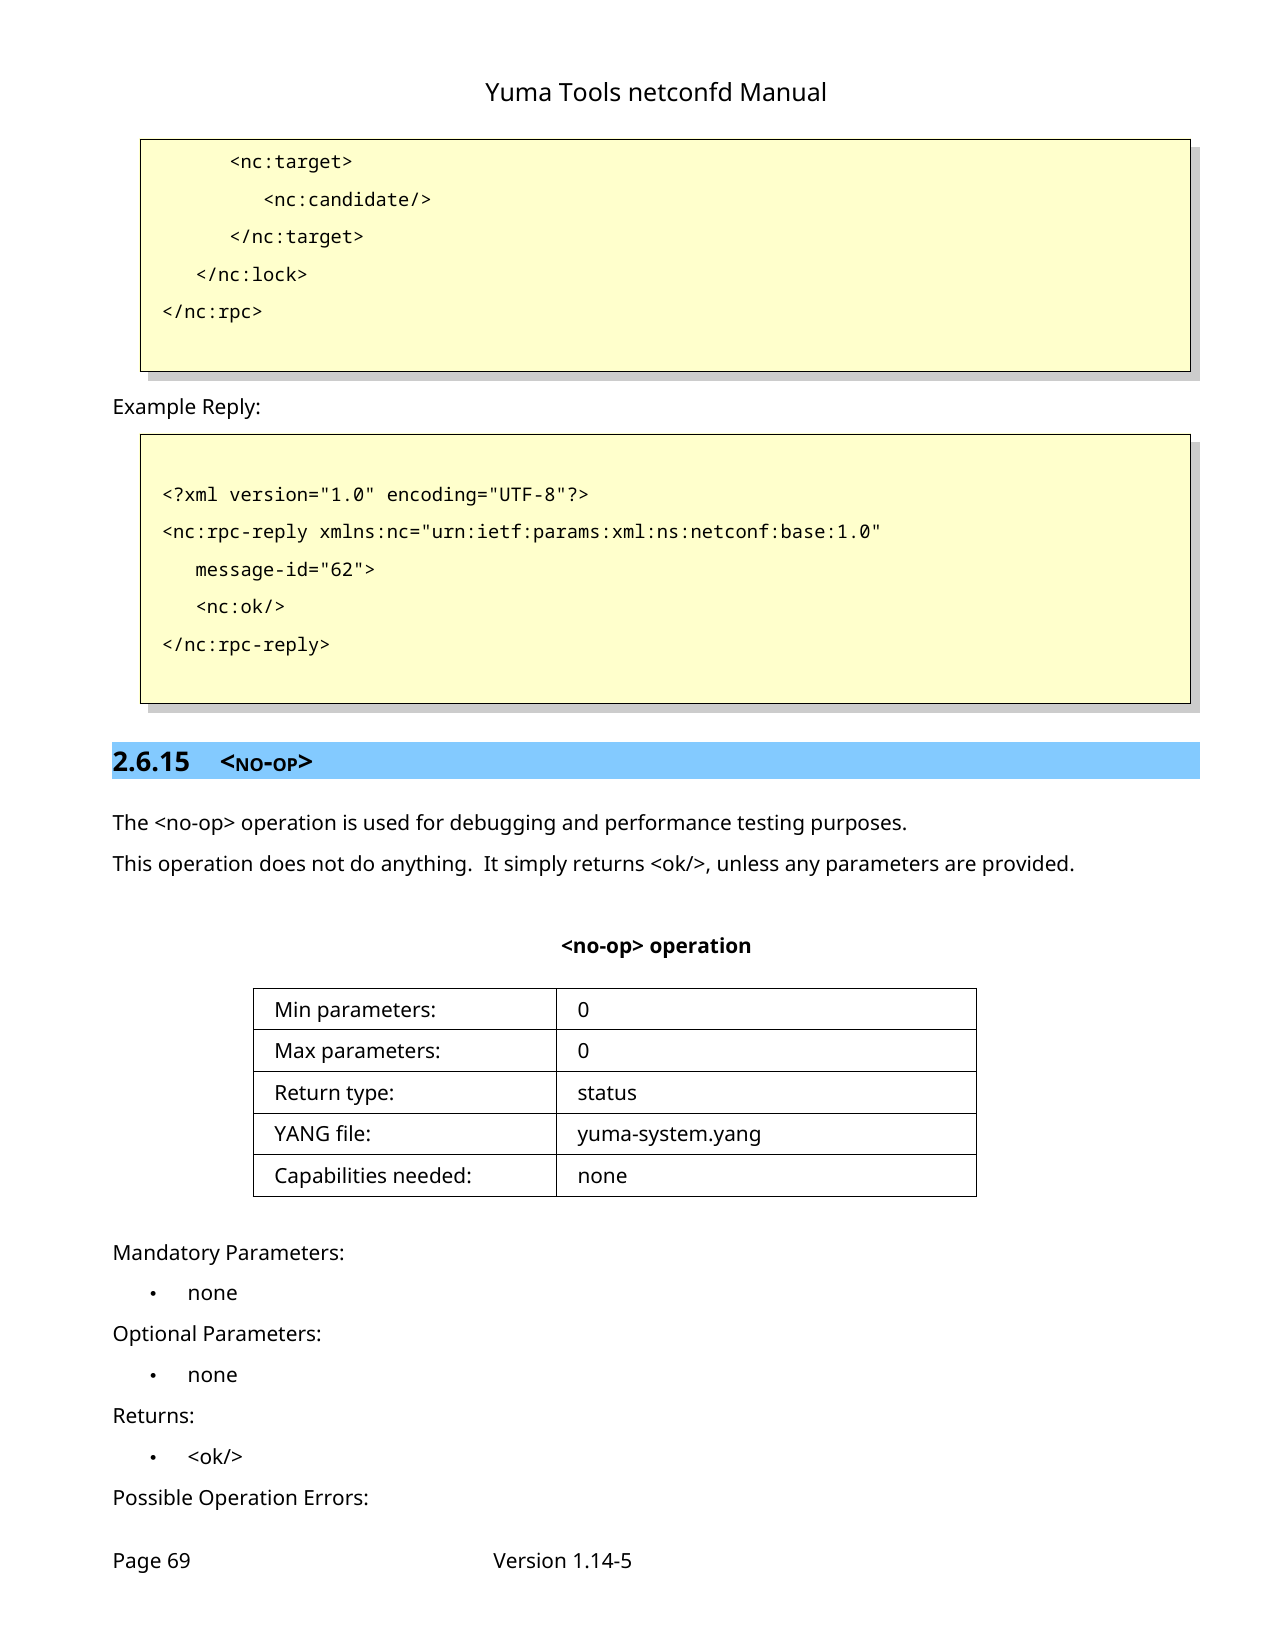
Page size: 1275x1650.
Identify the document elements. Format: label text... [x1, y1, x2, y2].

list none [150, 1278, 1200, 1307]
text </nc:rpc-reply> [141, 621, 1190, 656]
text Example Reply: [112, 392, 1200, 421]
list none [150, 1360, 1200, 1389]
text Possible Operation Errors: [112, 1483, 1200, 1512]
table_cell YANG file: [254, 1114, 556, 1154]
text This operation does not do anything. It simply returns <ok/>, unless any parameters are provided. [112, 849, 1200, 877]
text </nc:lock> [141, 251, 1190, 287]
text <nc:candidate/> [141, 176, 1190, 212]
text </nc:rpc> [141, 288, 1190, 324]
table_cell Return type: [254, 1072, 556, 1112]
text The <no-op> operation is used for debugging and performance testing purposes. [112, 808, 1200, 837]
table_header Min parameters: [254, 989, 556, 1029]
table_cell Max parameters: [254, 1030, 556, 1071]
text <nc:ok/> [141, 583, 1190, 619]
text </nc:target> [141, 213, 1190, 249]
table_cell status [557, 1072, 976, 1112]
text Optional Parameters: [112, 1319, 1200, 1348]
table_cell Capabilities needed: [254, 1155, 556, 1196]
text Mandatory Parameters: [112, 1238, 1200, 1266]
text <?xml version="1.0" encoding="UTF-8"?> [141, 471, 1190, 506]
text <nc:rpc-reply xmlns:nc="urn:ietf:params:xml:ns:netconf:base:1.0" [141, 508, 1190, 544]
table_cell none [557, 1155, 976, 1196]
table_cell yuma-system.yang [557, 1114, 976, 1154]
subtitle <no-op> [112, 742, 1200, 779]
table_header 0 [557, 989, 976, 1029]
table_cell 0 [557, 1030, 976, 1071]
text Returns: [112, 1401, 1200, 1430]
text message-id="62"> [141, 546, 1190, 581]
subtitle <no-op> operation [127, 931, 1185, 959]
list <ok/> [150, 1442, 1200, 1471]
text <nc:target> [141, 140, 1190, 174]
